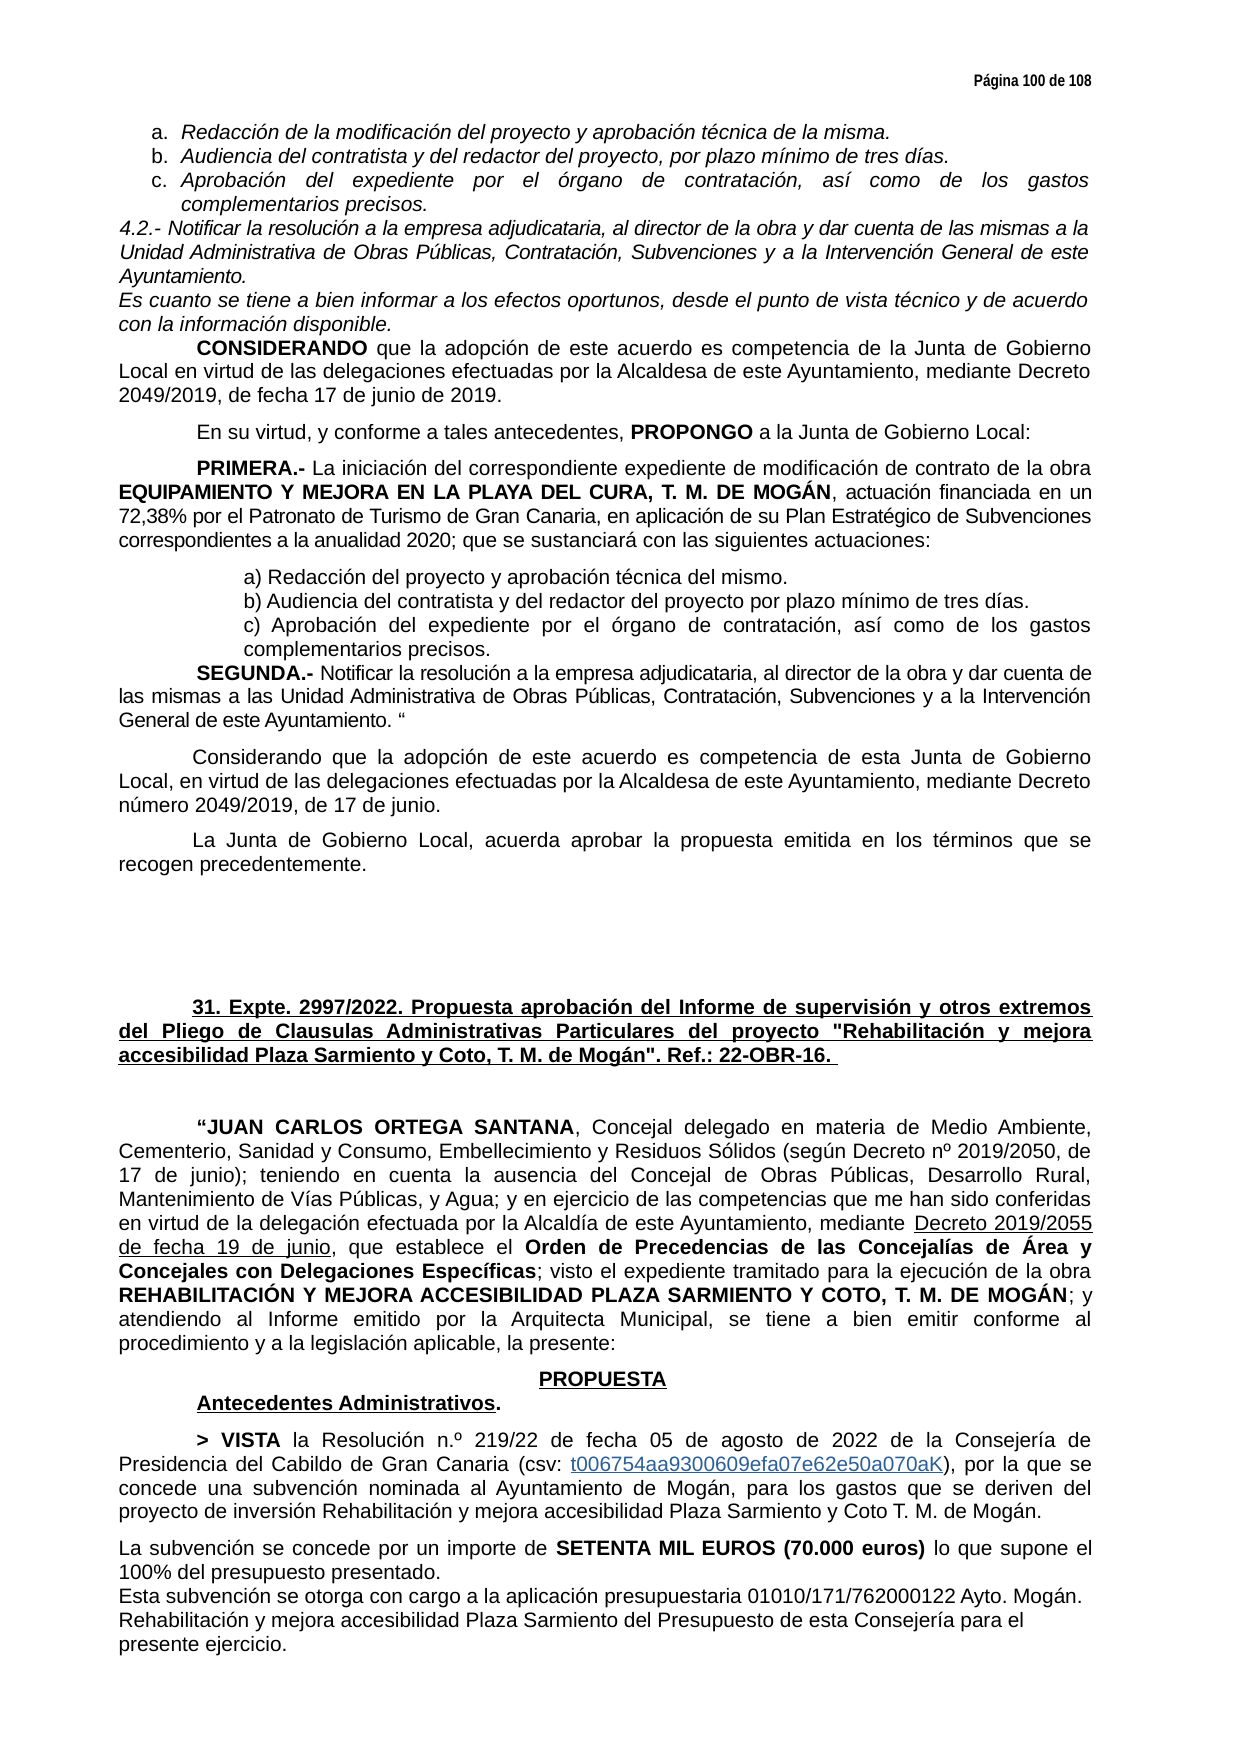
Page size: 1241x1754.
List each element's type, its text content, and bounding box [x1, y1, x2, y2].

text PROPUESTA [118, 1367, 1092, 1391]
text > VISTA la Resolución n.º 219/22 de fecha 05 de agosto de 2022 de la Consejería de Presidencia del Cabildo de Gran Canaria (csv: t006754aa9300609efa07e62e50a070aK), por la que se concede una subvención nominada al Ayuntamiento de Mogán, para los gastos que se deriven del proyecto de inversión Rehabilitación y mejora accesibilidad Plaza Sarmiento y Coto T. M. de Mogán. [118, 1427, 1092, 1523]
text CONSIDERANDO que la adopción de este acuerdo es competencia de la Junta de Gobierno Local en virtud de las delegaciones efectuadas por la Alcaldesa de este Ayuntamiento, mediante Decreto 2049/2019, de fecha 17 de junio de 2019. [118, 335, 1092, 407]
text SEGUNDA.- Notificar la resolución a la empresa adjudicataria, al director de la obra y dar cuenta de las mismas a las Unidad Administrativa de Obras Públicas, Contratación, Subvenciones y a la Intervención General de este Ayuntamiento. “ [118, 660, 1092, 732]
text PRIMERA.- La iniciación del correspondiente expediente de modificación de contrato de la obra EQUIPAMIENTO Y MEJORA EN LA PLAYA DEL CURA, T. M. DE MOGÁN, actuación financiada en un 72,38% por el Patronato de Turismo de Gran Canaria, en aplicación de su Plan Estratégico de Subvenciones correspondientes a la anualidad 2020; que se sustanciará con las siguientes actuaciones: [118, 456, 1092, 552]
text c) Aprobación del expediente por el órgano de contratación, así como de los gastos complementarios precisos. [243, 612, 1092, 660]
text accesibilidad Plaza Sarmiento y Coto, T. M. de Mogán". Ref.: 22-OBR-16. [118, 1041, 1092, 1067]
text a) Redacción del proyecto y aprobación técnica del mismo. [243, 564, 1092, 588]
text La subvención se concede por un importe de SETENTA MIL EUROS (70.000 euros) lo que supone el 100% del presupuesto presentado. [118, 1536, 1092, 1584]
text Antecedentes Administrativos. [118, 1391, 1092, 1415]
list Redacción de la modificación del proyecto y aprobación técnica de la misma. [151, 120, 1092, 144]
text Considerando que la adopción de este acuerdo es competencia de esta Junta de Gobierno Local, en virtud de las delegaciones efectuadas por la Alcaldesa de este Ayuntamiento, mediante Decreto número 2049/2019, de 17 de junio. [118, 745, 1092, 817]
text 31. Expte. 2997/2022. Propuesta aprobación del Informe de supervisión y otros extremos del Pliego de Clausulas Administrativas Particulares del proyecto "Rehabilitación y mejora [118, 995, 1092, 1040]
list Audiencia del contratista y del redactor del proyecto, por plazo mínimo de tres días. [151, 144, 1092, 168]
text En su virtud, y conforme a tales antecedentes, PROPONGO a la Junta de Gobierno Local: [118, 420, 1092, 444]
text b) Audiencia del contratista y del redactor del proyecto por plazo mínimo de tres días. [243, 588, 1092, 612]
text Es cuanto se tiene a bien informar a los efectos oportunos, desde el punto de vista técnico y de acuerdo con la información disponible. [118, 287, 1092, 335]
text La Junta de Gobierno Local, acuerda aprobar la propuesta emitida en los términos que se recogen precedentemente. [118, 828, 1092, 876]
text “JUAN CARLOS ORTEGA SANTANA, Concejal delegado en materia de Medio Ambiente, Cementerio, Sanidad y Consumo, Embellecimiento y Residuos Sólidos (según Decreto nº 2019/2050, de 17 de junio); teniendo en cuenta la ausencia del Concejal de Obras Públicas, Desarrollo Rural, Mantenimiento de Vías Públicas, y Agua; y en ejercicio de las competencias que me han sido conferidas en virtud de la delegación efectuada por la Alcaldía de este Ayuntamiento, mediante Decreto 2019/2055 de fecha 19 de junio, que establece el Orden de Precedencias de las Concejalías de Área y Concejales con Delegaciones Específicas; visto el expediente tramitado para la ejecución de la obra REHABILITACIÓN Y MEJORA ACCESIBILIDAD PLAZA SARMIENTO Y COTO, T. M. DE MOGÁN; y atendiendo al Informe emitido por la Arquitecta Municipal, se tiene a bien emitir conforme al procedimiento y a la legislación aplicable, la presente: [118, 1115, 1092, 1354]
text Esta subvención se otorga con cargo a la aplicación presupuestaria 01010/171/762000122 Ayto. Mogán. Rehabilitación y mejora accesibilidad Plaza Sarmiento del Presupuesto de esta Consejería para el presente ejercicio. [118, 1584, 1092, 1656]
list Aprobación del expediente por el órgano de contratación, así como de los gastos complementarios precisos. [151, 168, 1092, 216]
text 4.2.- Notificar la resolución a la empresa adjudicataria, al director de la obra y dar cuenta de las mismas a la Unidad Administrativa de Obras Públicas, Contratación, Subvenciones y a la Intervención General de este Ayuntamiento. [119, 216, 1092, 287]
